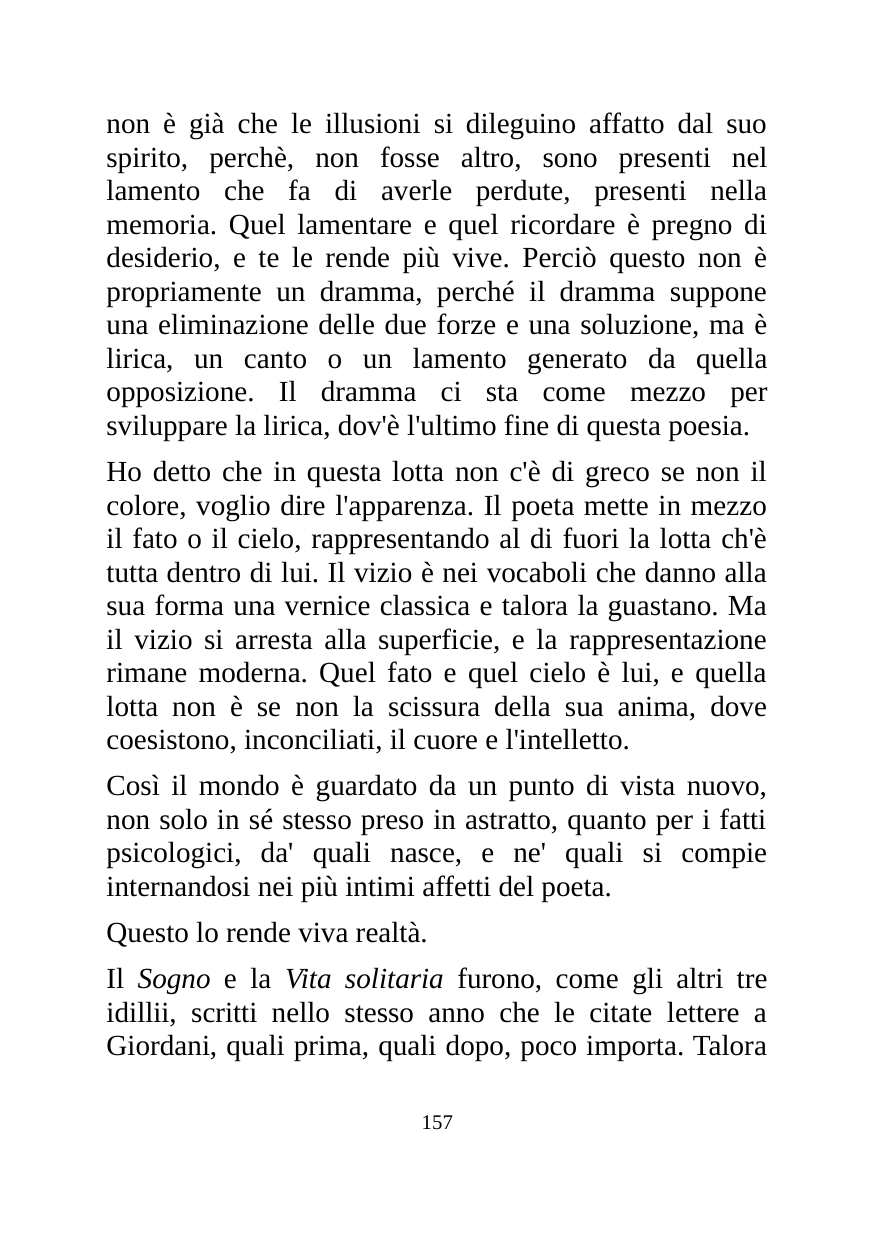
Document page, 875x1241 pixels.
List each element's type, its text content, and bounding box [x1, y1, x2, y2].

text Ho detto che in questa lotta non c'è di greco se non il colore, voglio dire l'apparenza. Il poeta mette in mezzo il fato o il cielo, rappresentando al di fuori la lotta ch'è tutta dentro di lui. Il vizio è nei vocaboli che danno alla sua forma una vernice classica e talora la guastano. Ma il vizio si arresta alla superficie, e la rappresentazione rimane moderna. Quel fato e quel cielo è lui, e quella lotta non è se non la scissura della sua anima, dove coesistono, inconciliati, il cuore e l'intelletto. [106, 454, 768, 756]
text Così il mondo è guardato da un punto di vista nuovo, non solo in sé stesso preso in astratto, quanto per i fatti psicologici, da' quali nasce, e ne' quali si compie internandosi nei più intimi affetti del poeta. [106, 768, 768, 903]
text Il Sogno e la Vita solitaria furono, come gli altri tre idillii, scritti nello stesso anno che le citate lettere a Giordani, quali prima, quali dopo, poco importa. Talora [106, 961, 768, 1062]
text non è già che le illusioni si dileguino affatto dal suo spirito, perchè, non fosse altro, sono presenti nel lamento che fa di averle perdute, presenti nella memoria. Quel lamentare e quel ricordare è pregno di desiderio, e te le rende più vive. Perciò questo non è propriamente un dramma, perché il dramma suppone una eliminazione delle due forze e una soluzione, ma è lirica, un canto o un lamento generato da quella opposizione. Il dramma ci sta come mezzo per sviluppare la lirica, dov'è l'ultimo fine di questa poesia. [106, 106, 768, 442]
text Questo lo rende viva realtà. [106, 915, 768, 949]
